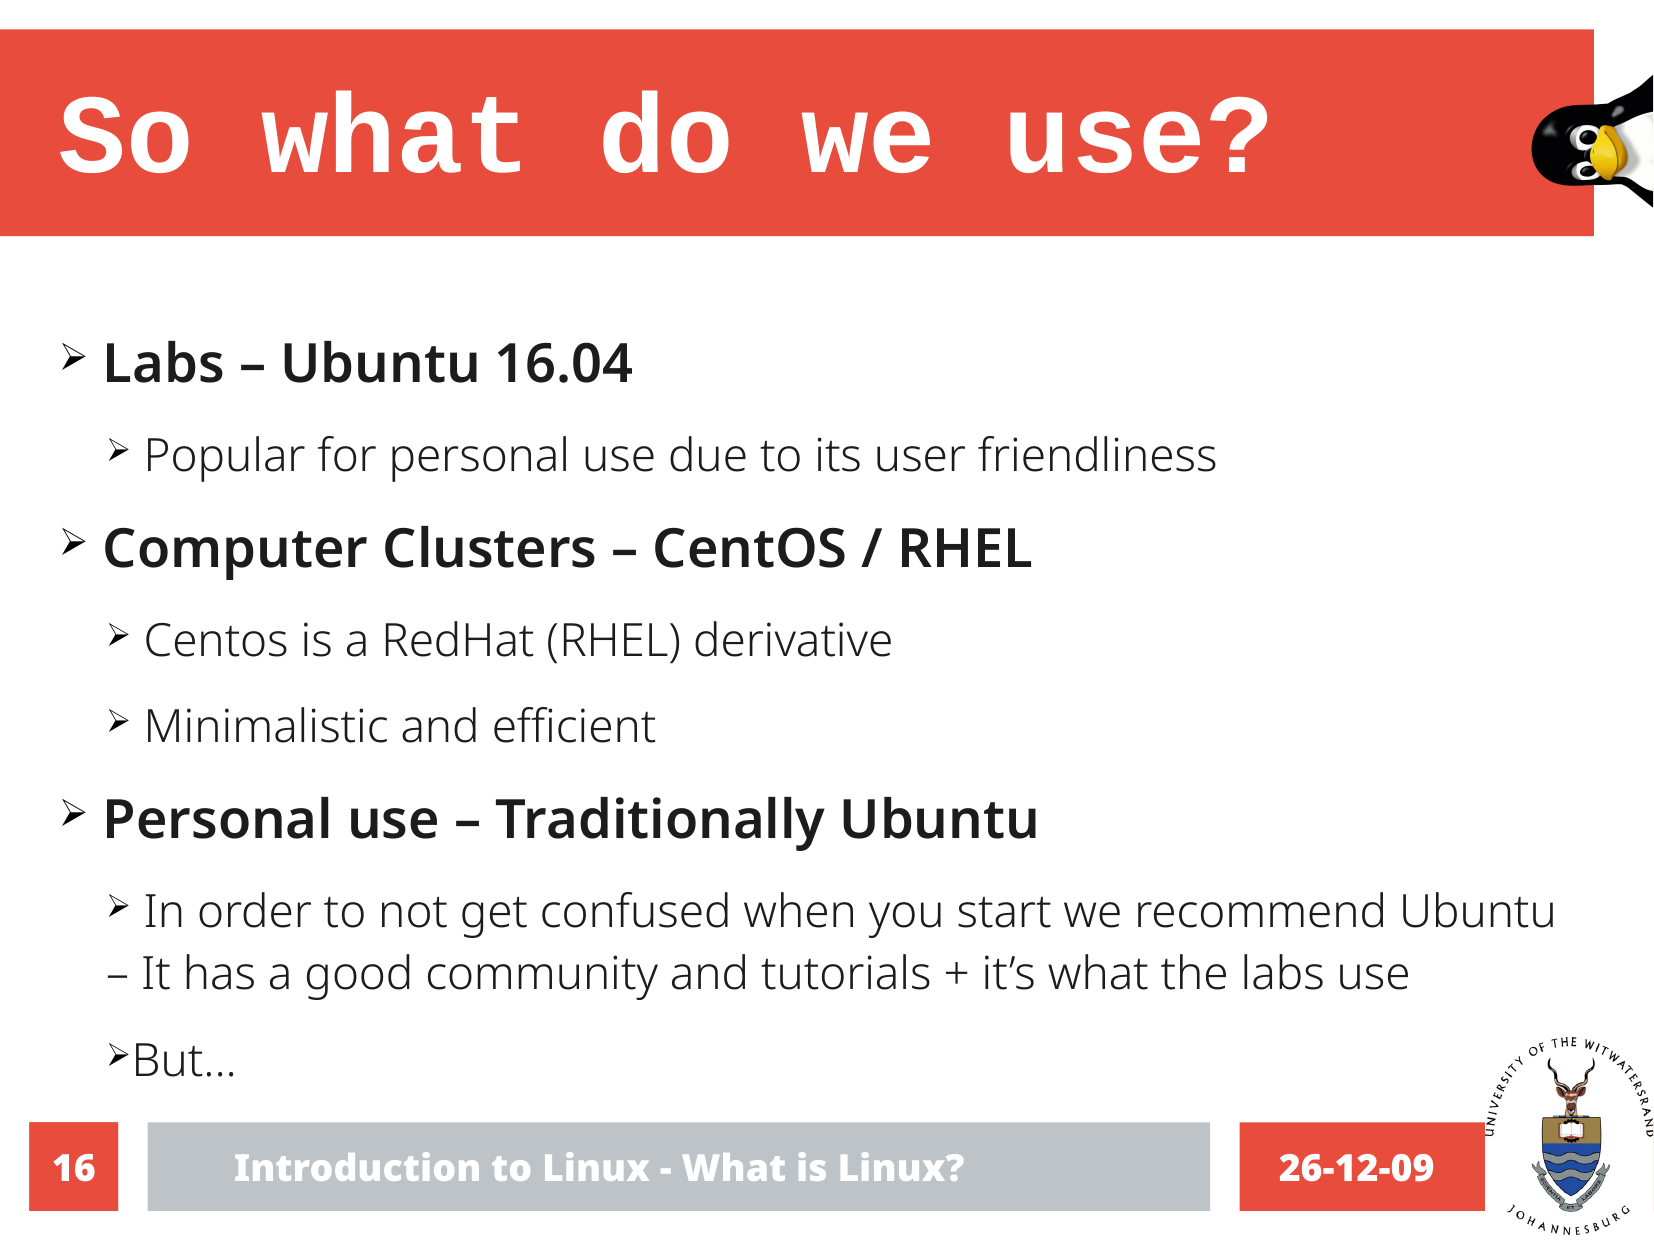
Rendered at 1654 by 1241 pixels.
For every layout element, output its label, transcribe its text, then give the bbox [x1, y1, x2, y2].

picture [1485, 1037, 1654, 1235]
picture [1514, 23, 1654, 276]
title So what do we use? [58, 59, 1594, 207]
list Labs – Ubuntu 16.04 Popular for personal use due to its user friendliness Computer Clusters – CentOS / RHEL Centos is a RedHat (RHEL) derivative Minimalistic and efficient Personal use – Traditionally Ubuntu In order to not get confused when you start we recommend Ubuntu – It has a good community and tutorials + it’s what the labs use But... [58, 324, 1565, 1093]
